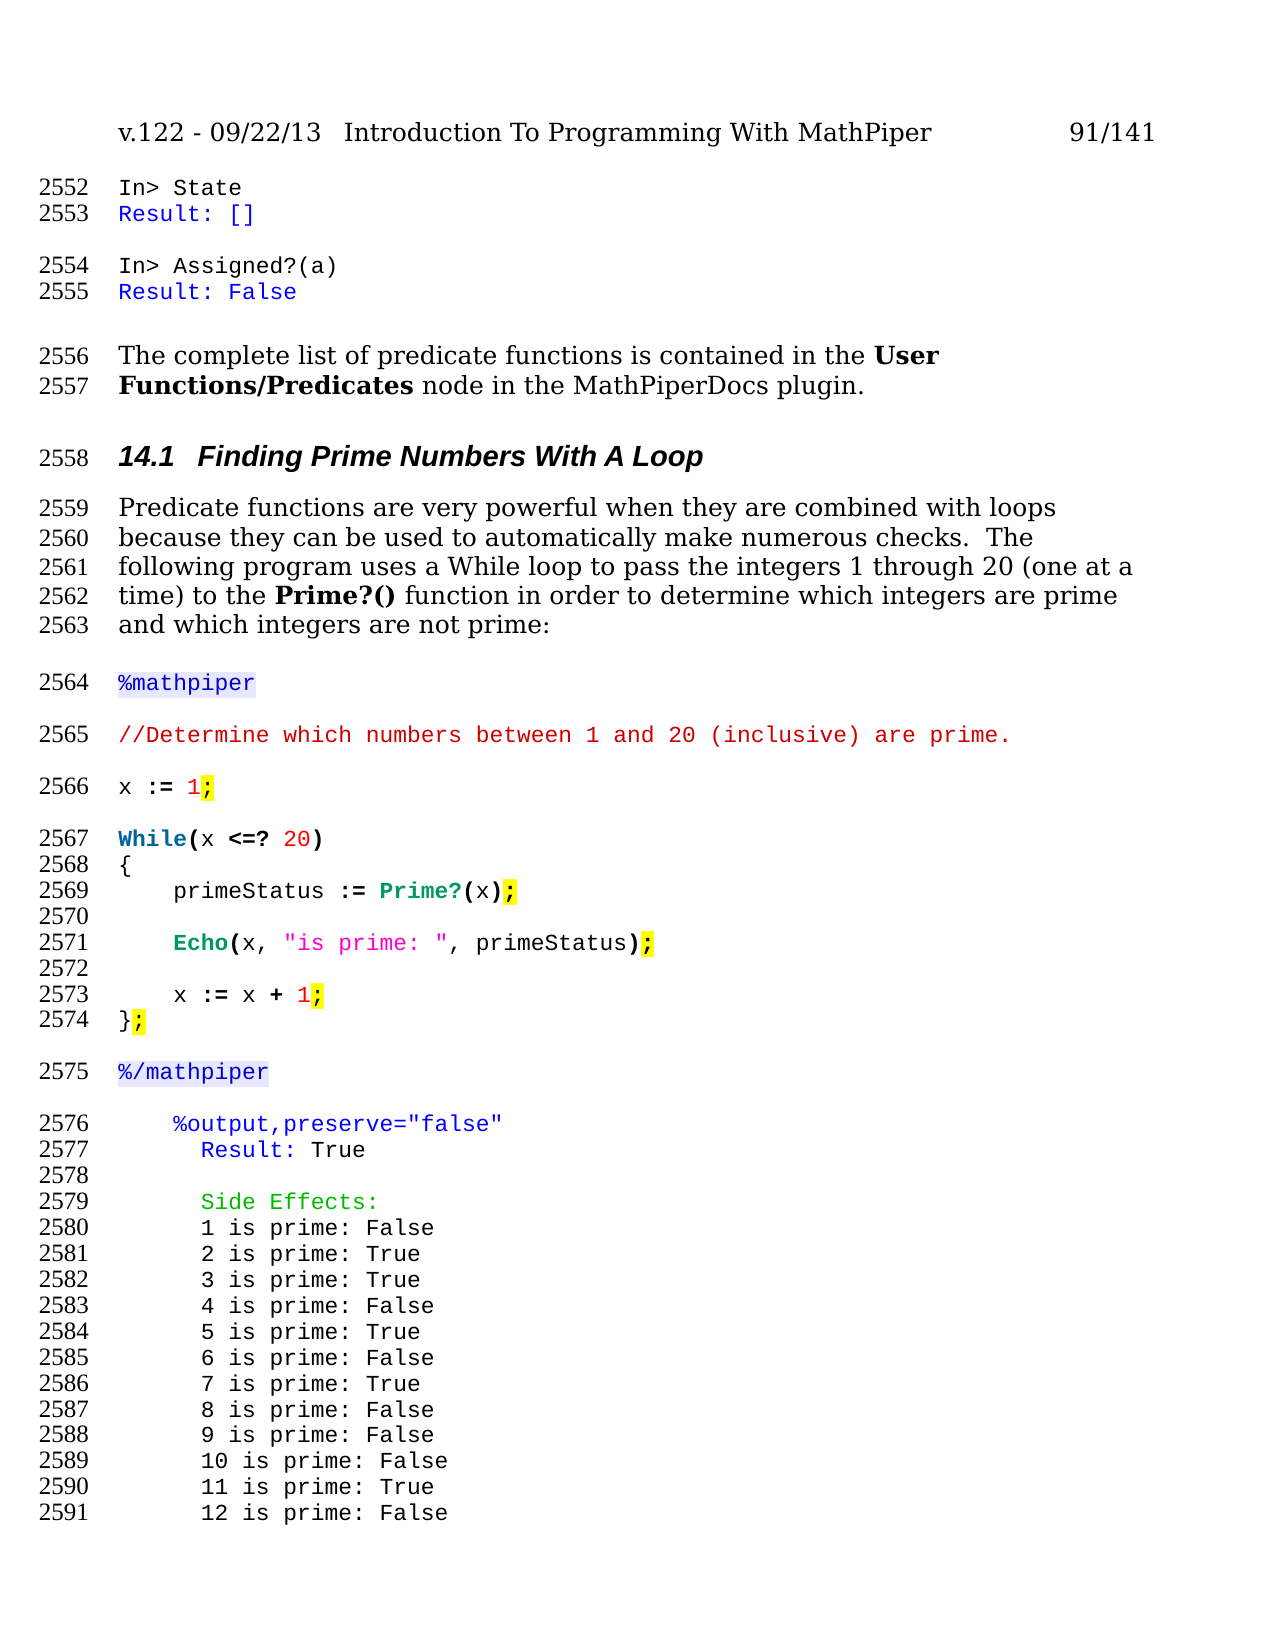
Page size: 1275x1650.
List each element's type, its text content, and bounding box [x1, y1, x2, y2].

text 12 is prime: False [118, 1502, 1157, 1528]
text Side Effects: [118, 1190, 1157, 1216]
text //Determine which numbers between 1 and 20 (inclusive) are prime. [118, 723, 1157, 749]
text While(x <=? 20) [118, 827, 1157, 853]
text x := 1; [118, 775, 1157, 801]
text 3 is prime: True [118, 1268, 1157, 1294]
text 10 is prime: False [118, 1450, 1157, 1476]
text In> State [118, 177, 1157, 203]
text Predicate functions are very powerful when they are combined with loops because they can be used to automatically make numerous checks. The following program uses a While loop to pass the integers 1 through 20 (one at a time) to the Prime?() function in order to determine which integers are prime and which integers are not prime: [118, 494, 1157, 640]
text { [118, 853, 1157, 879]
text Result: [] [118, 203, 1157, 229]
text 8 is prime: False [118, 1398, 1157, 1424]
text 9 is prime: False [118, 1424, 1157, 1450]
text %output,preserve="false" [118, 1113, 1157, 1138]
text x := x + 1; [118, 983, 1157, 1009]
text Result: False [118, 281, 1157, 306]
text The complete list of predicate functions is contained in the User Functions/Predicates node in the MathPiperDocs plugin. [118, 341, 1157, 400]
text 6 is prime: False [118, 1346, 1157, 1372]
text primeStatus := Prime?(x); [118, 879, 1157, 905]
text Result: True [118, 1138, 1157, 1164]
text }; [118, 1009, 1157, 1035]
text %/mathpiper [118, 1061, 1157, 1087]
text 1 is prime: False [118, 1216, 1157, 1242]
text In> Assigned?(a) [118, 254, 1157, 281]
text 7 is prime: True [118, 1372, 1157, 1398]
text 2 is prime: True [118, 1242, 1157, 1268]
text 4 is prime: False [118, 1294, 1157, 1320]
subtitle Finding Prime Numbers With A Loop [118, 439, 1157, 473]
text %mathpiper [118, 672, 1157, 698]
text Echo(x, "is prime: ", primeStatus); [118, 931, 1157, 957]
text 5 is prime: True [118, 1320, 1157, 1346]
text 11 is prime: True [118, 1476, 1157, 1502]
